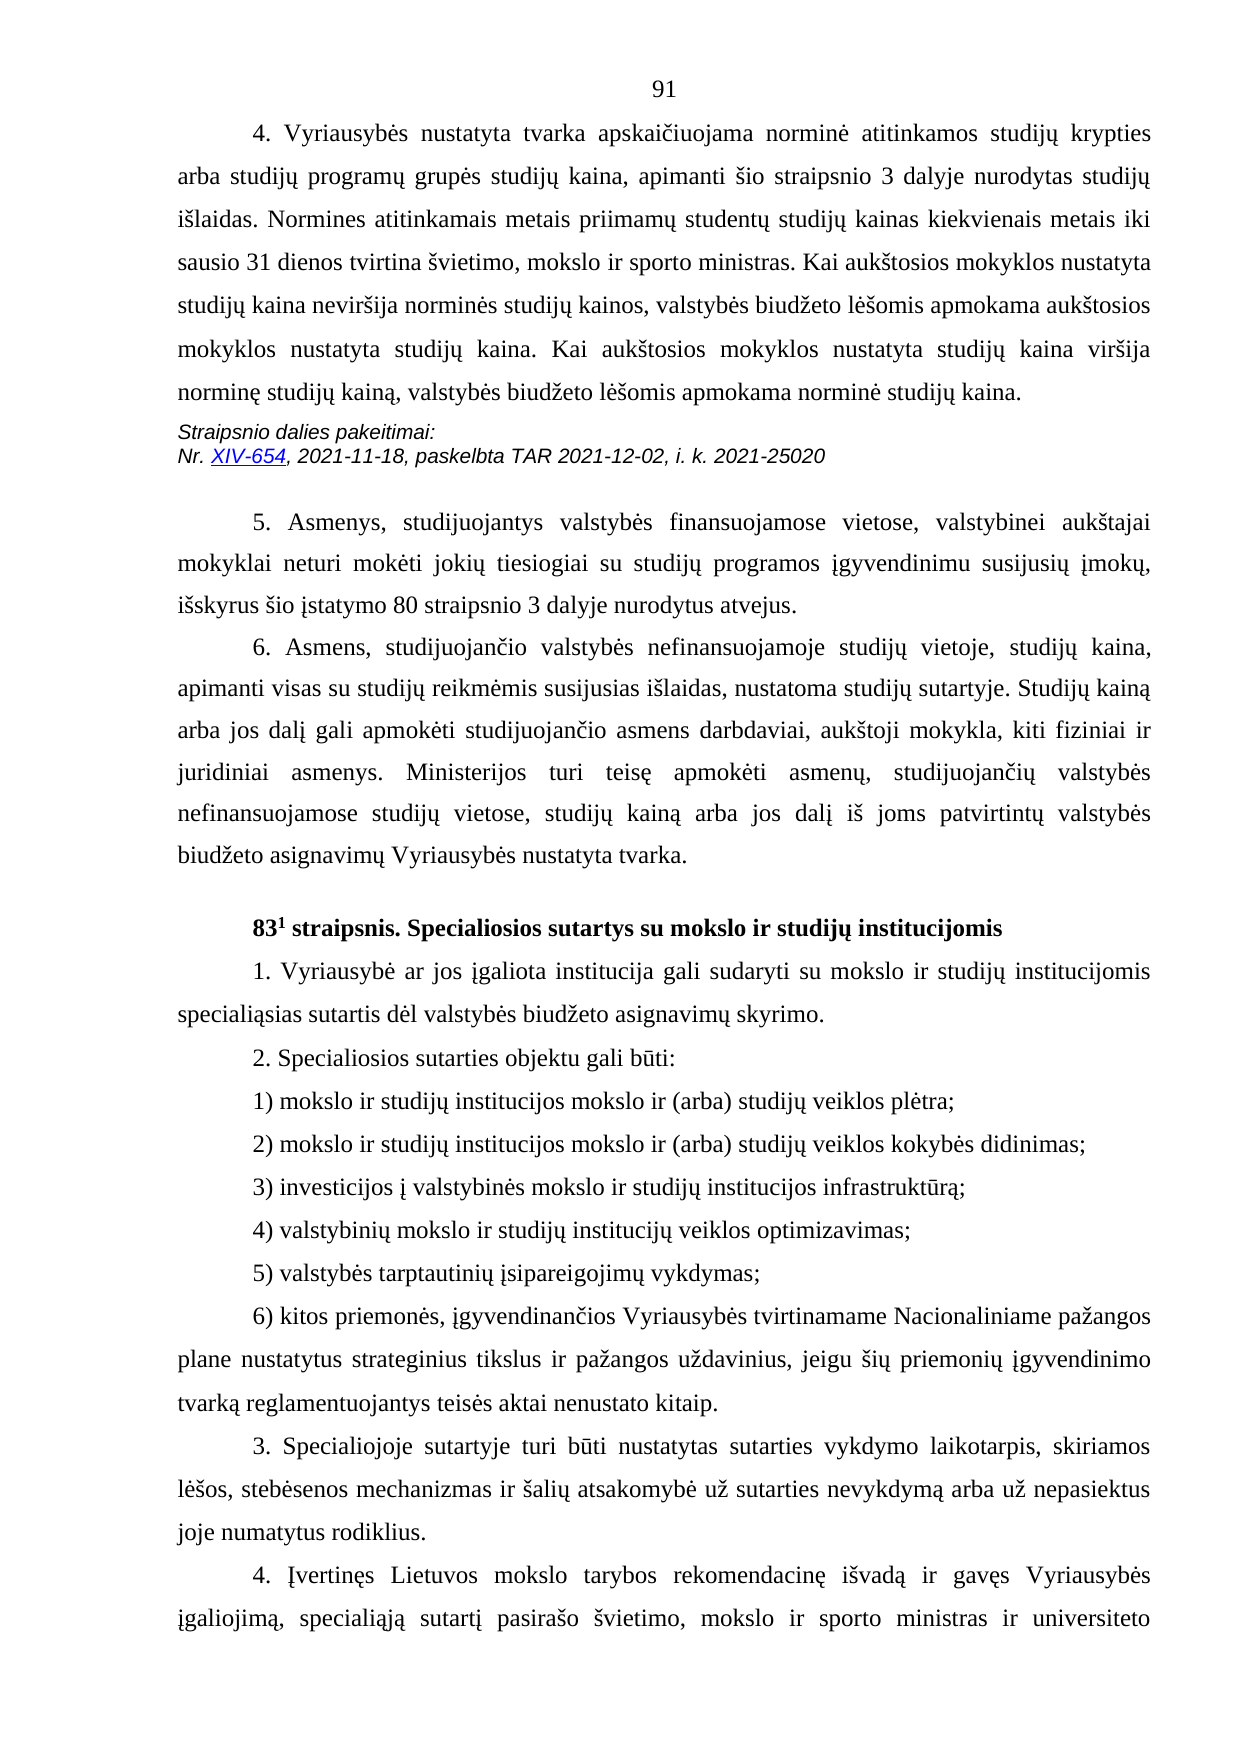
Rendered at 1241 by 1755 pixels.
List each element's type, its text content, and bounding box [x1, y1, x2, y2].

text 3) investicijos į valstybinės mokslo ir studijų institucijos infrastruktūrą; [177, 1172, 1152, 1201]
text 5. Asmenys, studijuojantys valstybės finansuojamose vietose, valstybinei aukštajai mokyklai neturi mokėti jokių tiesiogiai su studijų programos įgyvendinimu susijusių įmokų, išskyrus šio įstatymo 80 straipsnio 3 dalyje nurodytus atvejus. [177, 497, 1152, 622]
text Nr. XIV-654, 2021-11-18, paskelbta TAR 2021-12-02, i. k. 2021-25020 [177, 444, 1152, 468]
text 1) mokslo ir studijų institucijos mokslo ir (arba) studijų veiklos plėtra; [177, 1086, 1152, 1114]
text 4) valstybinių mokslo ir studijų institucijų veiklos optimizavimas; [177, 1215, 1152, 1244]
text 4. Įvertinęs Lietuvos mokslo tarybos rekomendacinę išvadą ir gavęs Vyriausybės įgaliojimą, specialiąją sutartį pasirašo švietimo, mokslo ir sporto ministras ir universiteto [177, 1560, 1152, 1632]
text 5) valstybės tarptautinių įsipareigojimų vykdymas; [177, 1258, 1152, 1287]
text 6) kitos priemonės, įgyvendinančios Vyriausybės tvirtinamame Nacionaliniame pažangos plane nustatytus strateginius tikslus ir pažangos uždavinius, jeigu šių priemonių įgyvendinimo tvarką reglamentuojantys teisės aktai nenustato kitaip. [177, 1301, 1152, 1416]
text 2. Specialiosios sutarties objektu gali būti: [177, 1043, 1152, 1071]
text Straipsnio dalies pakeitimai: [177, 420, 1152, 444]
text 1. Vyriausybė ar jos įgaliota institucija gali sudaryti su mokslo ir studijų institucijomis specialiąsias sutartis dėl valstybės biudžeto asignavimų skyrimo. [177, 956, 1152, 1028]
text 831 straipsnis. Specialiosios sutartys su mokslo ir studijų institucijomis [177, 913, 1152, 942]
text 2) mokslo ir studijų institucijos mokslo ir (arba) studijų veiklos kokybės didinimas; [177, 1129, 1152, 1158]
text 3. Specialiojoje sutartyje turi būti nustatytas sutarties vykdymo laikotarpis, skiriamos lėšos, stebėsenos mechanizmas ir šalių atsakomybė už sutarties nevykdymą arba už nepasiektus joje numatytus rodiklius. [177, 1431, 1152, 1546]
text 4. Vyriausybės nustatyta tvarka apskaičiuojama norminė atitinkamos studijų krypties arba studijų programų grupės studijų kaina, apimanti šio straipsnio 3 dalyje nurodytas studijų išlaidas. Normines atitinkamais metais priimamų studentų studijų kainas kiekvienais metais iki sausio 31 dienos tvirtina švietimo, mokslo ir sporto ministras. Kai aukštosios mokyklos nustatyta studijų kaina neviršija norminės studijų kainos, valstybės biudžeto lėšomis apmokama aukštosios mokyklos nustatyta studijų kaina. Kai aukštosios mokyklos nustatyta studijų kaina viršija norminę studijų kainą, valstybės biudžeto lėšomis apmokama norminė studijų kaina. [177, 118, 1152, 406]
text 6. Asmens, studijuojančio valstybės nefinansuojamoje studijų vietoje, studijų kaina, apimanti visas su studijų reikmėmis susijusias išlaidas, nustatoma studijų sutartyje. Studijų kainą arba jos dalį gali apmokėti studijuojančio asmens darbdaviai, aukštoji mokykla, kiti fiziniai ir juridiniai asmenys. Ministerijos turi teisę apmokėti asmenų, studijuojančių valstybės nefinansuojamose studijų vietose, studijų kainą arba jos dalį iš joms patvirtintų valstybės biudžeto asignavimų Vyriausybės nustatyta tvarka. [177, 622, 1152, 872]
